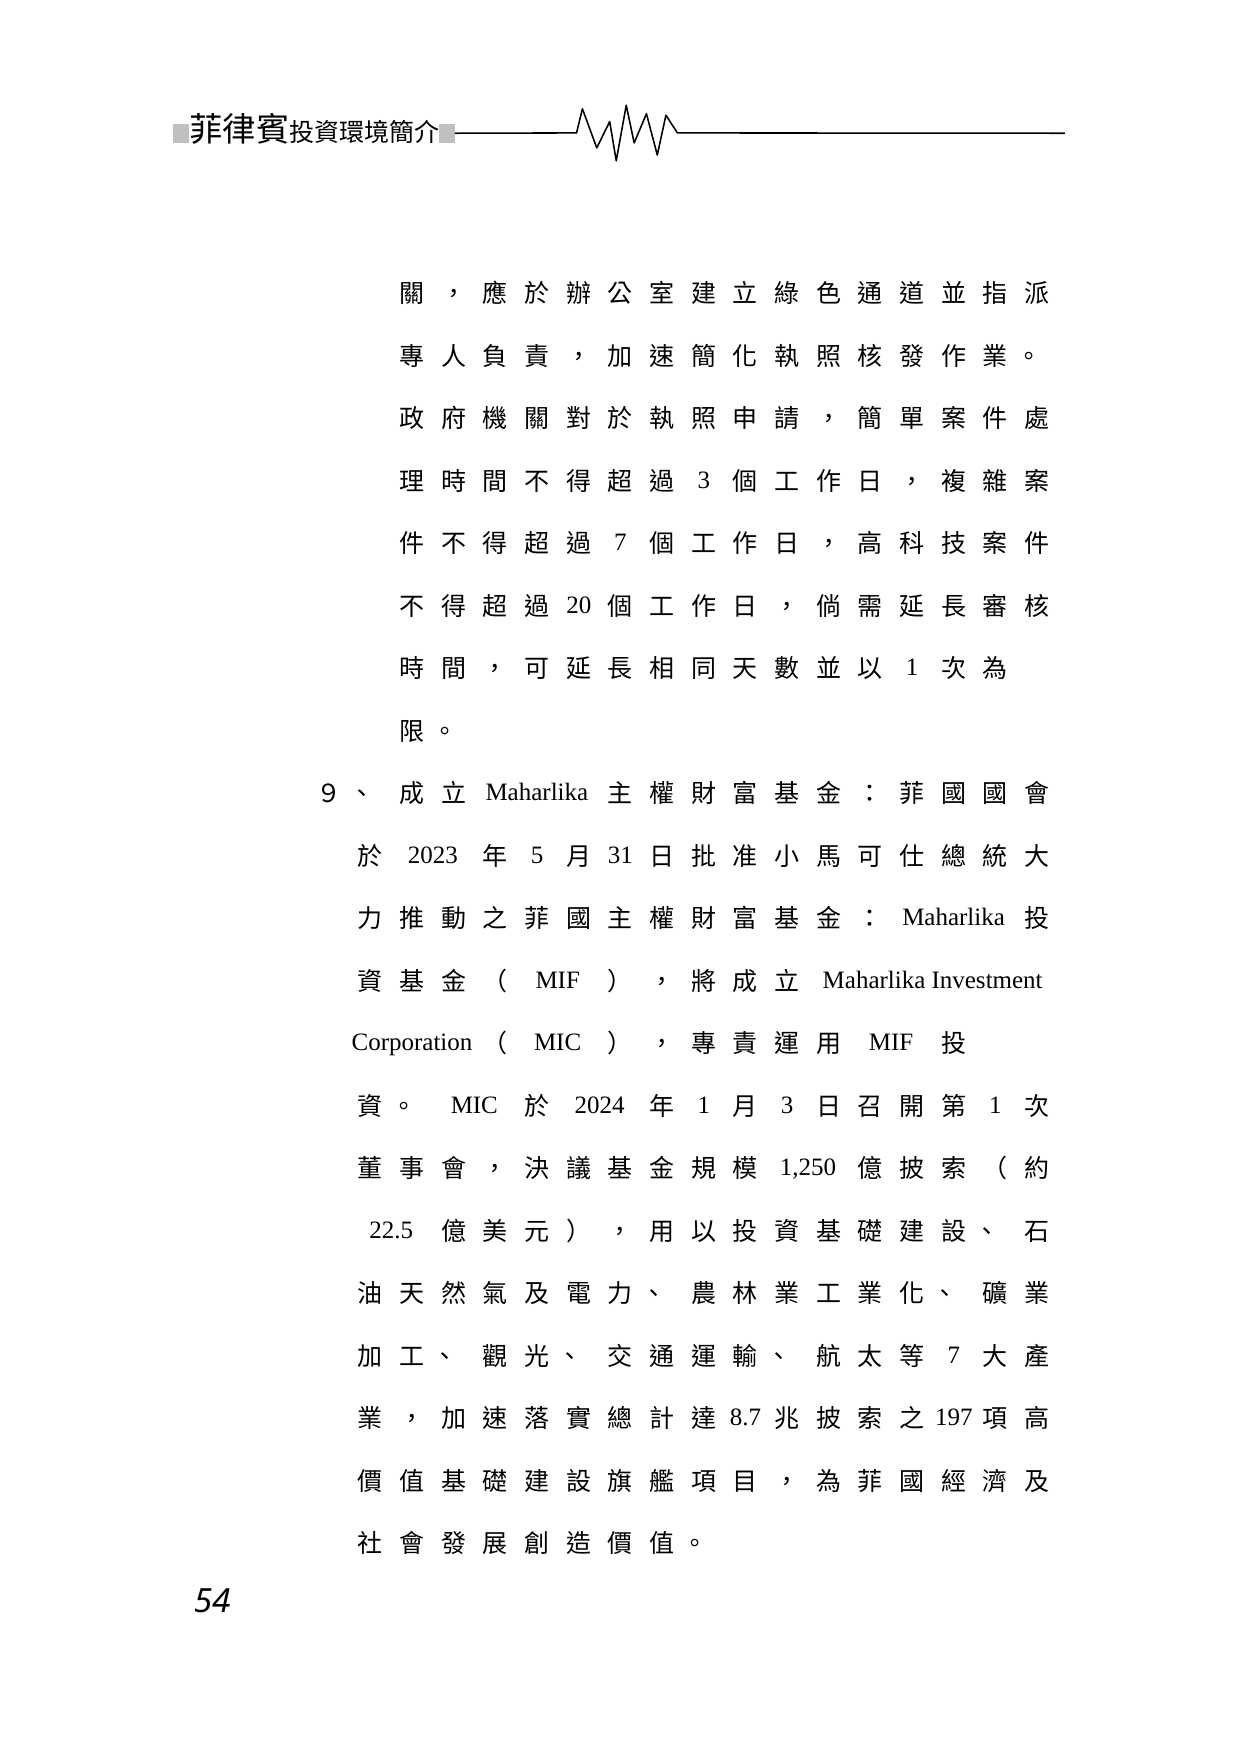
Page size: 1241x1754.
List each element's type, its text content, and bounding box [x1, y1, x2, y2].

text 關，應於辦公室建立綠色通道並指派專人負責，加速簡化執照核發作業。政府機關對於執照申請，簡單案件處理時間不得超過3個工作日，複雜案件不得超過7個工作日，高科技案件不得超過20個工作日，倘需延長審核時間，可延長相同天數並以1次為限。 [306, 250, 1058, 750]
text ９、成立Maharlika主權財富基金：菲國國會於2023年5月31日批准小馬可仕總統大力推動之菲國主權財富基金：Maharlika投資基金（MIF），將成立Maharlika Investment Corporation（MIC），專責運用MIF投資。MIC於2024年1月3日召開第1次董事會，決議基金規模1,250億披索（約22.5億美元），用以投資基礎建設、石油天然氣及電力、農林業工業化、礦業加工、觀光、交通運輸、航太等7大產業，加速落實總計達8.7兆披索之197項高價值基礎建設旗艦項目，為菲國經濟及社會發展創造價值。 [281, 750, 1058, 1563]
